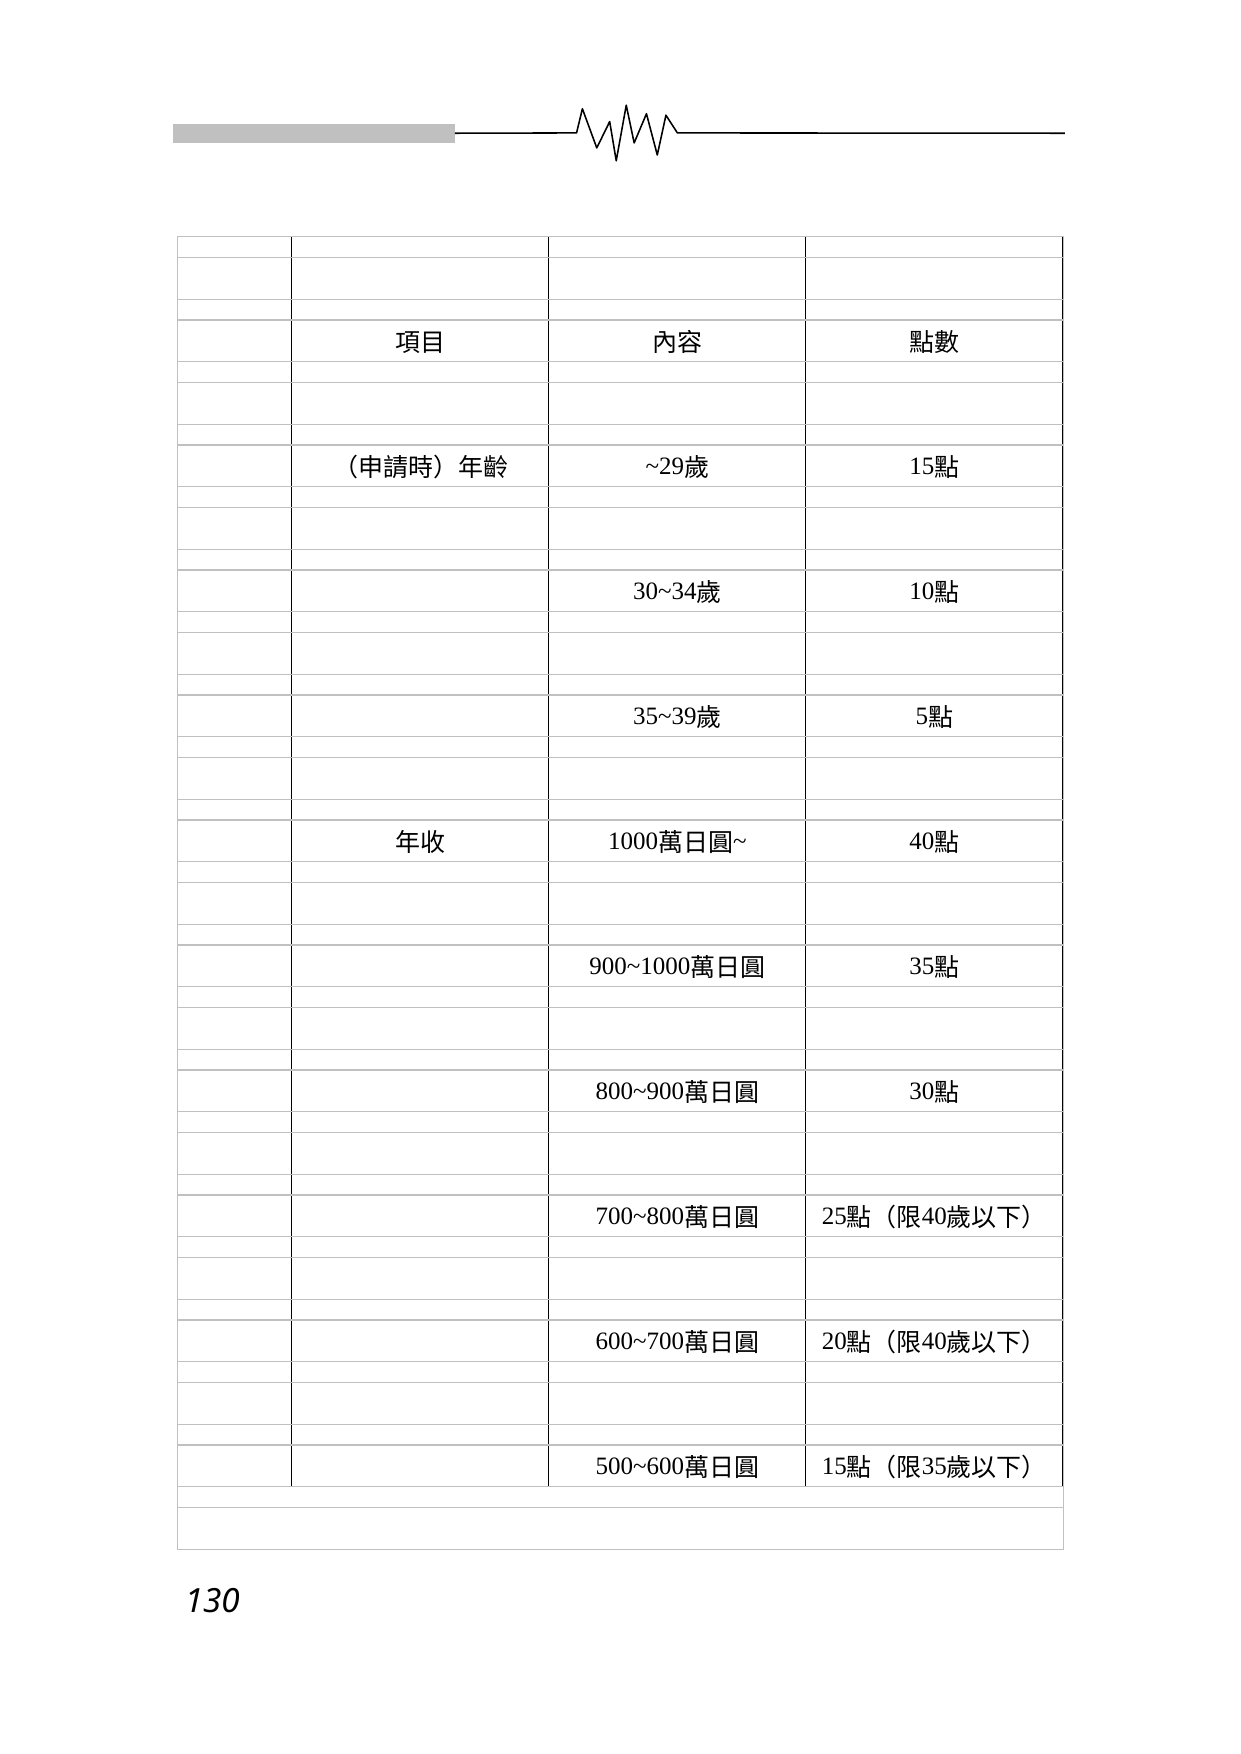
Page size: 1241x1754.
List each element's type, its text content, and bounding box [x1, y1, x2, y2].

table_cell [549, 737, 805, 757]
table_cell [292, 758, 548, 799]
table_cell [549, 1008, 805, 1049]
table_cell [292, 1133, 548, 1174]
table_cell [549, 1383, 805, 1424]
table_cell [292, 1175, 548, 1194]
table_cell [806, 1050, 1062, 1069]
table_cell [292, 883, 548, 924]
table_cell [549, 800, 805, 819]
table_header 內容 [549, 321, 805, 361]
table_header [549, 258, 805, 299]
table_cell [549, 883, 805, 924]
table_cell 35點 [806, 946, 1062, 986]
table_cell 900~1000萬日圓 [549, 946, 805, 986]
table_cell [549, 925, 805, 944]
table_cell [292, 925, 548, 944]
table_cell 年收 [292, 821, 548, 861]
table_header [292, 258, 548, 299]
table_cell [292, 946, 548, 986]
table_cell [292, 571, 548, 611]
table_cell [806, 883, 1062, 924]
table_cell [292, 800, 548, 819]
table_cell [806, 1425, 1062, 1444]
table_cell [806, 1237, 1062, 1257]
table_cell 700~800萬日圓 [549, 1196, 805, 1236]
table_header [292, 237, 548, 257]
table_cell [549, 487, 805, 507]
table_cell 600~700萬日圓 [549, 1321, 805, 1361]
table_cell [549, 1112, 805, 1132]
table_cell [549, 1425, 805, 1444]
table_header [806, 237, 1062, 257]
table_cell 1000萬日圓~ [549, 821, 805, 861]
table_cell [292, 1383, 548, 1424]
table_cell [292, 487, 548, 507]
table_cell [806, 1362, 1062, 1382]
table_cell [292, 508, 548, 549]
table_cell [292, 1196, 548, 1236]
table_cell [292, 1258, 548, 1299]
table_cell 10點 [806, 571, 1062, 611]
table_cell [806, 425, 1062, 444]
table_cell [292, 1050, 548, 1069]
table_cell [292, 633, 548, 674]
table_cell [292, 696, 548, 736]
table_cell [806, 550, 1062, 569]
table_cell [806, 1133, 1062, 1174]
table_cell [292, 737, 548, 757]
table_cell [549, 862, 805, 882]
table_cell [806, 800, 1062, 819]
table_cell [806, 1112, 1062, 1132]
table_cell [549, 1050, 805, 1069]
table_cell [806, 633, 1062, 674]
table_cell ~29歲 [549, 446, 805, 486]
table_cell 30~34歲 [549, 571, 805, 611]
table_cell 500~600萬日圓 [549, 1446, 805, 1486]
table_cell [292, 675, 548, 694]
table_cell [806, 362, 1062, 382]
table_header 點數 [806, 321, 1062, 361]
table_cell [549, 1362, 805, 1382]
table_header [292, 300, 548, 319]
table_cell [806, 987, 1062, 1007]
table_cell [292, 987, 548, 1007]
table_cell [549, 362, 805, 382]
table_cell [806, 612, 1062, 632]
table_cell [292, 550, 548, 569]
table_cell 40點 [806, 821, 1062, 861]
table_cell [806, 1258, 1062, 1299]
table_cell 5點 [806, 696, 1062, 736]
table_cell [806, 487, 1062, 507]
table_cell 25點（限40歲以下） [806, 1196, 1062, 1236]
table_cell [292, 1237, 548, 1257]
table_cell [549, 383, 805, 424]
table_cell [806, 1175, 1062, 1194]
table_cell [292, 1008, 548, 1049]
table_cell [292, 1425, 548, 1444]
table_cell [292, 1112, 548, 1132]
table_cell [292, 1446, 548, 1486]
table_cell [549, 987, 805, 1007]
table_cell [806, 925, 1062, 944]
table_cell [549, 550, 805, 569]
table_cell 20點（限40歲以下） [806, 1321, 1062, 1361]
table_header 項目 [292, 321, 548, 361]
table_cell 15點 [806, 446, 1062, 486]
table_cell [292, 425, 548, 444]
table_cell [549, 758, 805, 799]
table_cell 15點（限35歲以下） [806, 1446, 1062, 1486]
table_cell [806, 758, 1062, 799]
table_cell [806, 737, 1062, 757]
table_cell [292, 1362, 548, 1382]
table_cell [806, 675, 1062, 694]
table_cell [292, 1071, 548, 1111]
table_cell [549, 1237, 805, 1257]
table_header [806, 258, 1062, 299]
table_cell 30點 [806, 1071, 1062, 1111]
table_cell 35~39歲 [549, 696, 805, 736]
table_cell （申請時）年齡 [292, 446, 548, 486]
table_cell [806, 862, 1062, 882]
table_cell [806, 508, 1062, 549]
table_cell [549, 612, 805, 632]
table_cell [549, 1133, 805, 1174]
table_header [549, 300, 805, 319]
table_cell [549, 675, 805, 694]
table_cell 800~900萬日圓 [549, 1071, 805, 1111]
table_cell [549, 508, 805, 549]
table_cell [549, 1258, 805, 1299]
table_cell [549, 633, 805, 674]
table_cell [292, 612, 548, 632]
table_cell [806, 1383, 1062, 1424]
table_cell [806, 1300, 1062, 1319]
table_cell [292, 1300, 548, 1319]
table_cell [806, 383, 1062, 424]
table_cell [292, 862, 548, 882]
table_cell [549, 1175, 805, 1194]
table_cell [292, 383, 548, 424]
table_header [806, 300, 1062, 319]
table_cell [549, 1300, 805, 1319]
table_header [549, 237, 805, 257]
table_cell [806, 1008, 1062, 1049]
table_cell [549, 425, 805, 444]
table_cell [292, 362, 548, 382]
table_cell [292, 1321, 548, 1361]
